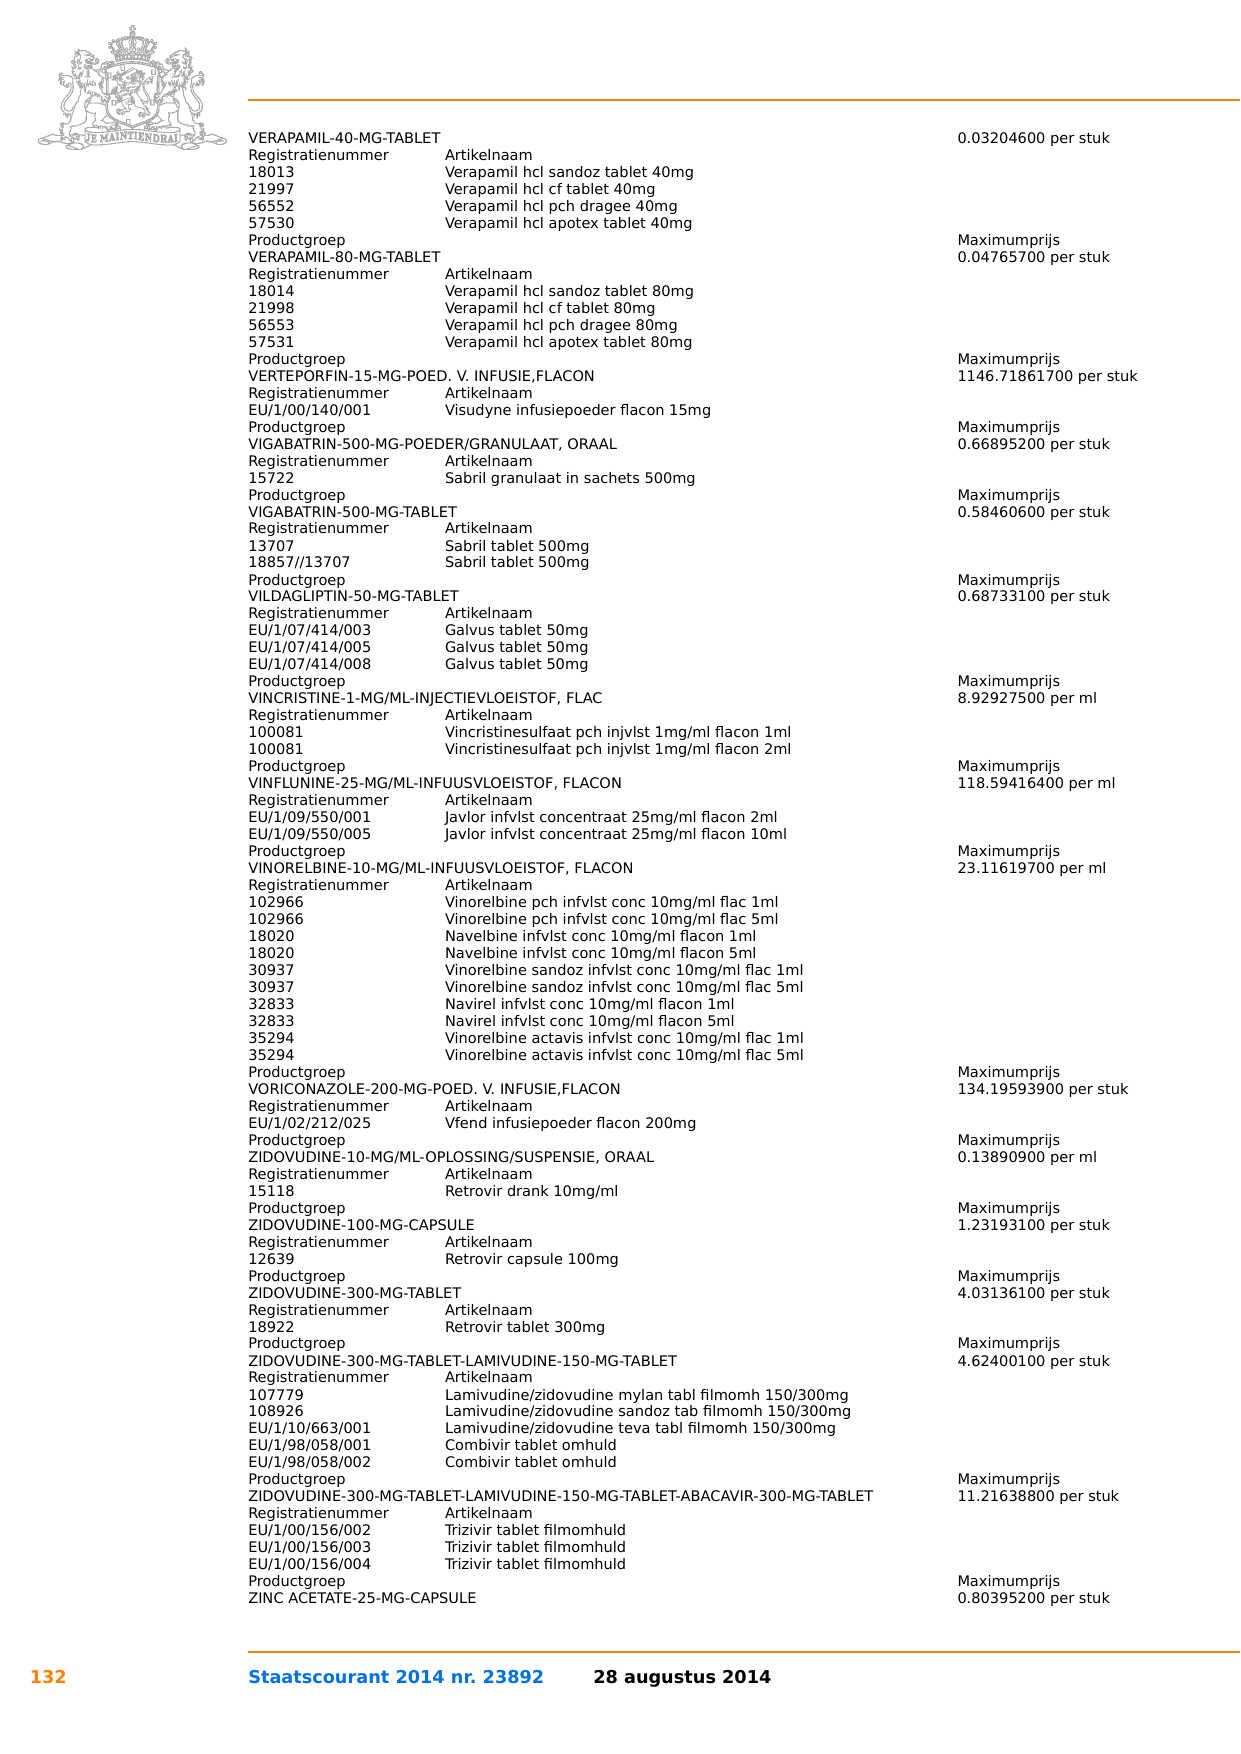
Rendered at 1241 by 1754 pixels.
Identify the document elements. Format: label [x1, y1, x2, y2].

picture [38, 25, 227, 150]
